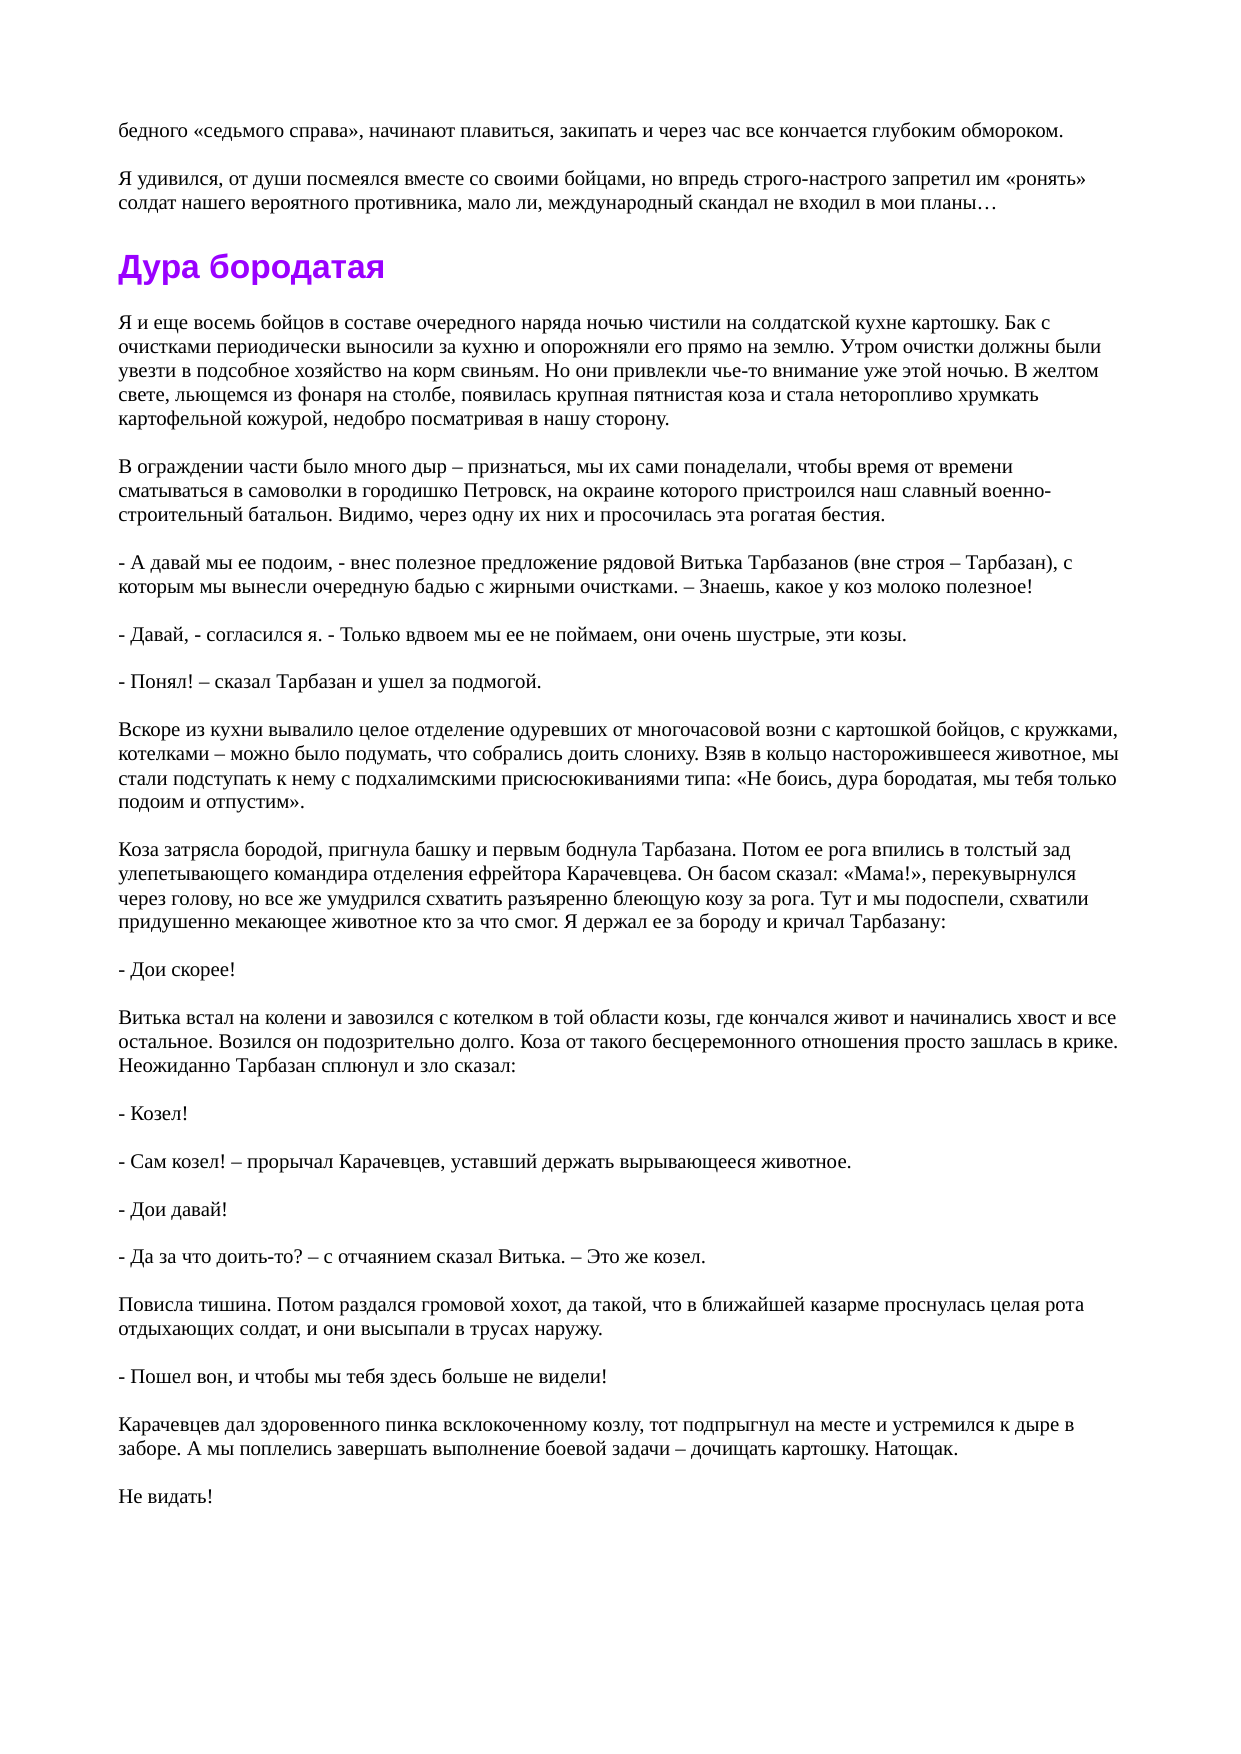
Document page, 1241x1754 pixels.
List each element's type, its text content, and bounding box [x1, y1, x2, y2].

subtitle Дура бородатая [118, 247, 1122, 285]
text - Козел! [118, 1101, 1122, 1125]
text - Сам козел! – прорычал Карачевцев, уставший держать вырывающееся животное. [118, 1149, 1122, 1173]
text - Дои давай! [118, 1197, 1122, 1221]
text - Пошел вон, и чтобы мы тебя здесь больше не видели! [118, 1364, 1122, 1388]
text - Дои скорее! [118, 957, 1122, 981]
text В ограждении части было много дыр – признаться, мы их сами понаделали, чтобы время от времени сматываться в самоволки в городишко Петровск, на окраине которого пристроился наш славный военно-строительный батальон. Видимо, через одну их них и просочилась эта рогатая бестия. [118, 454, 1122, 526]
text Витька встал на колени и завозился с котелком в той области козы, где кончался живот и начинались хвост и все остальное. Возился он подозрительно долго. Коза от такого бесцеремонного отношения просто зашлась в крике. Неожиданно Тарбазан сплюнул и зло сказал: [118, 1005, 1122, 1077]
text - Да за что доить-то? – с отчаянием сказал Витька. – Это же козел. [118, 1244, 1122, 1268]
text - А давай мы ее подоим, - внес полезное предложение рядовой Витька Тарбазанов (вне строя – Тарбазан), с которым мы вынесли очередную бадью с жирными очистками. – Знаешь, какое у коз молоко полезное! [118, 550, 1122, 598]
text Коза затрясла бородой, пригнула башку и первым боднула Тарбазана. Потом ее рога впились в толстый зад улепетывающего командира отделения ефрейтора Карачевцева. Он басом сказал: «Мама!», перекувырнулся через голову, но все же умудрился схватить разъяренно блеющую козу за рога. Тут и мы подоспели, схватили придушенно мекающее животное кто за что смог. Я держал ее за бороду и кричал Тарбазану: [118, 837, 1122, 933]
text - Понял! – сказал Тарбазан и ушел за подмогой. [118, 669, 1122, 693]
text Повисла тишина. Потом раздался громовой хохот, да такой, что в ближайшей казарме проснулась целая рота отдыхающих солдат, и они высыпали в трусах наружу. [118, 1292, 1122, 1340]
text - Давай, - согласился я. - Только вдвоем мы ее не поймаем, они очень шустрые, эти козы. [118, 622, 1122, 646]
text Не видать! [118, 1484, 1122, 1508]
text Карачевцев дал здоровенного пинка всклокоченному козлу, тот подпрыгнул на месте и устремился к дыре в заборе. А мы поплелись завершать выполнение боевой задачи – дочищать картошку. Натощак. [118, 1412, 1122, 1460]
text бедного «седьмого справа», начинают плавиться, закипать и через час все кончается глубоким обмороком. [118, 118, 1122, 142]
text Я удивился, от души посмеялся вместе со своими бойцами, но впредь строго-настрого запретил им «ронять» солдат нашего вероятного противника, мало ли, международный скандал не входил в мои планы… [118, 166, 1122, 214]
text Вскоре из кухни вывалило целое отделение одуревших от многочасовой возни с картошкой бойцов, с кружками, котелками – можно было подумать, что собрались доить слониху. Взяв в кольцо насторожившееся животное, мы стали подступать к нему с подхалимскими присюсюкиваниями типа: «Не боись, дура бородатая, мы тебя только подоим и отпустим». [118, 717, 1122, 813]
text Я и еще восемь бойцов в составе очередного наряда ночью чистили на солдатской кухне картошку. Бак с очистками периодически выносили за кухню и опорожняли его прямо на землю. Утром очистки должны были увезти в подсобное хозяйство на корм свиньям. Но они привлекли чье-то внимание уже этой ночью. В желтом свете, льющемся из фонаря на столбе, появилась крупная пятнистая коза и стала неторопливо хрумкать картофельной кожурой, недобро посматривая в нашу сторону. [118, 310, 1122, 430]
